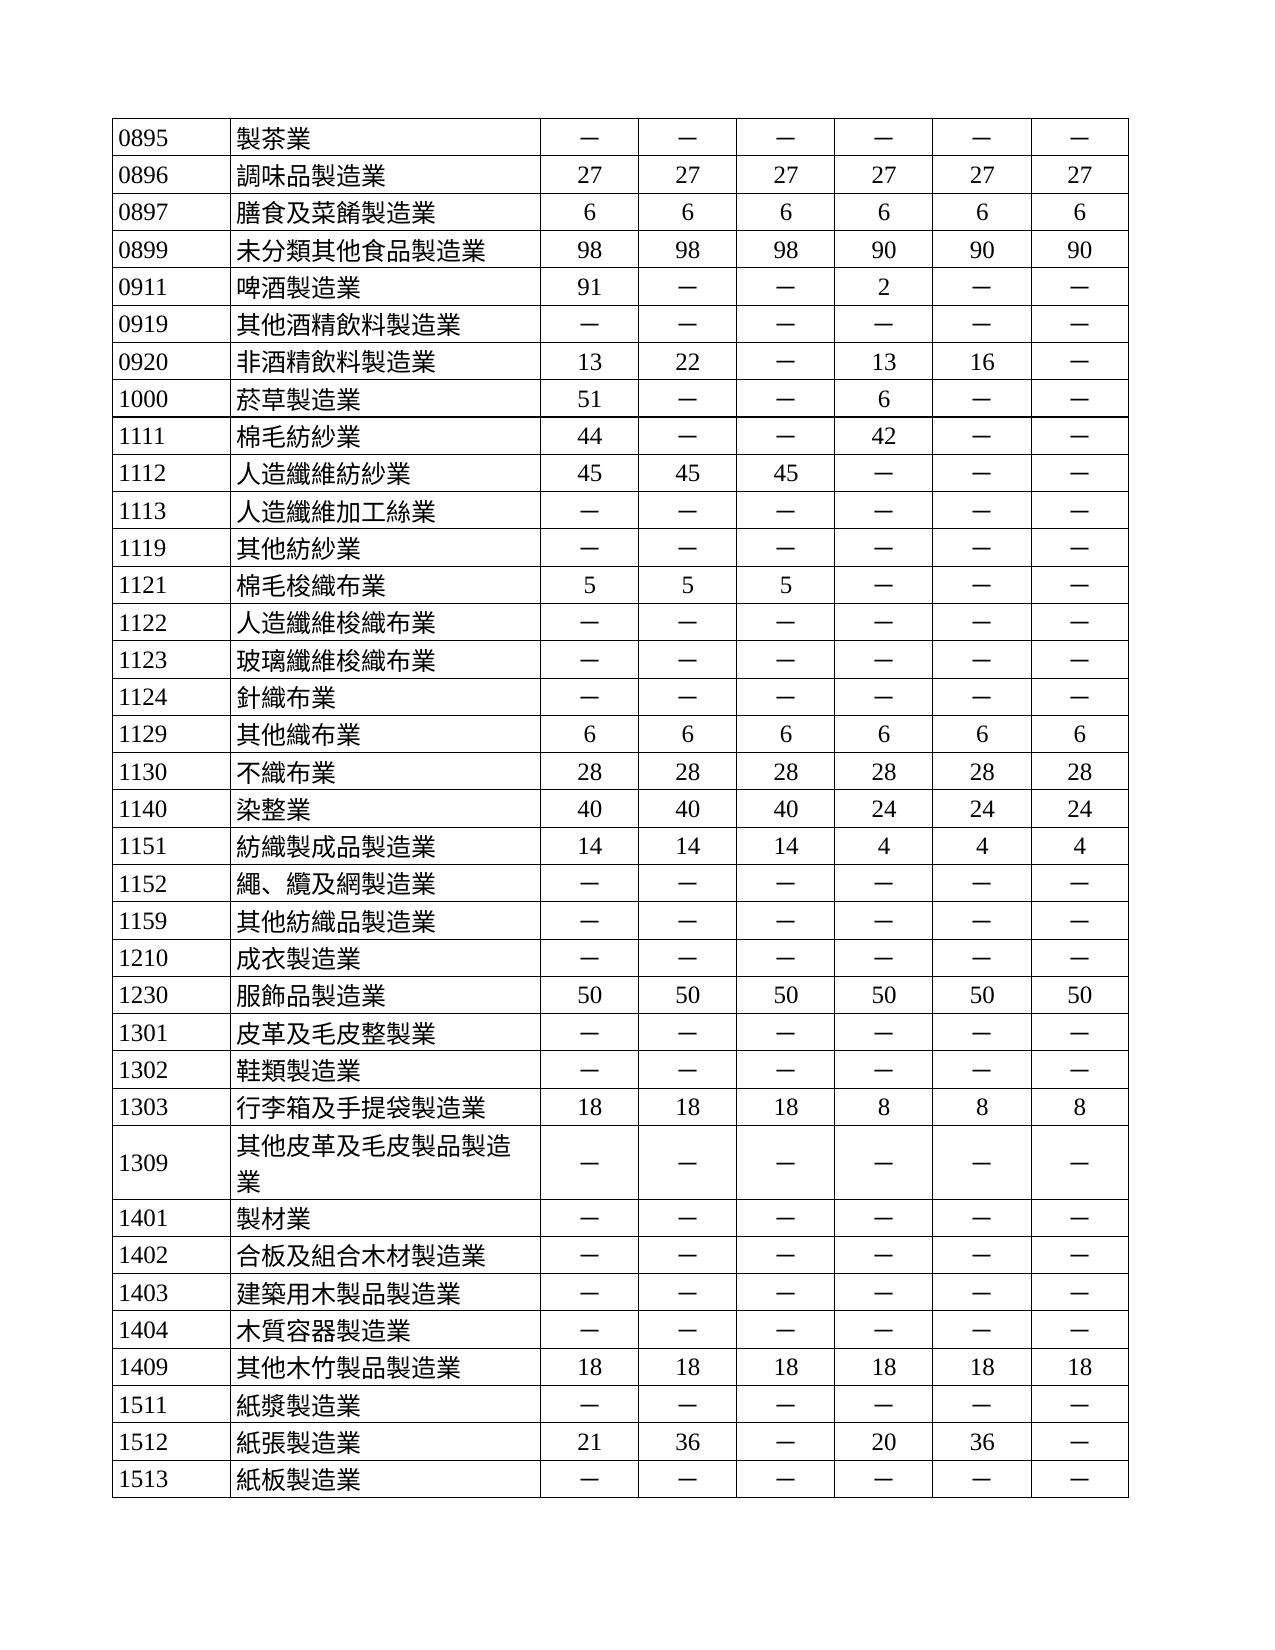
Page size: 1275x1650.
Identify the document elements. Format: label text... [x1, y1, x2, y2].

table_cell 紙張製造業 [231, 1423, 540, 1459]
table_cell － [933, 1051, 1031, 1088]
table_cell － [835, 567, 932, 603]
table_cell － [1032, 604, 1128, 640]
table_cell － [933, 1274, 1031, 1310]
table_cell － [1032, 1014, 1128, 1050]
table_cell － [541, 1386, 638, 1422]
table_cell － [541, 1200, 638, 1236]
table_cell 51 [541, 380, 638, 416]
table_cell 28 [639, 753, 736, 789]
table_cell － [933, 418, 1031, 454]
table_cell － [541, 1126, 638, 1198]
table_cell 1403 [113, 1274, 230, 1310]
table_cell － [541, 604, 638, 640]
table_cell 1129 [113, 716, 230, 752]
table_cell － [933, 604, 1031, 640]
table_cell 14 [737, 828, 834, 864]
table_cell 6 [639, 194, 736, 230]
table_cell 其他酒精飲料製造業 [231, 306, 540, 342]
table_cell 18 [639, 1089, 736, 1125]
table_cell 13 [541, 343, 638, 379]
table_cell － [639, 1274, 736, 1310]
table_cell － [639, 306, 736, 342]
table_cell 18 [933, 1349, 1031, 1385]
table_cell 人造纖維紡紗業 [231, 455, 540, 491]
table_cell － [1032, 418, 1128, 454]
table_cell 90 [1032, 231, 1128, 267]
table_cell － [835, 1461, 932, 1497]
table_cell － [541, 1274, 638, 1310]
table_cell － [541, 1237, 638, 1273]
table_cell － [933, 1126, 1031, 1198]
table_cell － [639, 1014, 736, 1050]
table_cell － [639, 641, 736, 677]
table_cell 14 [541, 828, 638, 864]
table_cell － [737, 1200, 834, 1236]
table_cell 紙板製造業 [231, 1461, 540, 1497]
table_cell － [835, 306, 932, 342]
table_cell － [541, 1014, 638, 1050]
table_cell － [639, 1461, 736, 1497]
table_cell 4 [933, 828, 1031, 864]
table_cell － [737, 1274, 834, 1310]
table_cell 16 [933, 343, 1031, 379]
table_cell 啤酒製造業 [231, 268, 540, 304]
table_cell － [639, 268, 736, 304]
table_cell － [1032, 119, 1128, 155]
table_cell 18 [737, 1089, 834, 1125]
table_cell 5 [737, 567, 834, 603]
table_cell － [933, 940, 1031, 976]
table_cell － [737, 902, 834, 938]
table_cell － [639, 1311, 736, 1348]
table_cell － [933, 119, 1031, 155]
table_cell 50 [835, 977, 932, 1013]
table_cell － [737, 679, 834, 715]
table_cell － [835, 865, 932, 901]
table_cell 1111 [113, 418, 230, 454]
table_cell 24 [933, 790, 1031, 827]
table_cell － [835, 1126, 932, 1198]
table_cell 1113 [113, 492, 230, 528]
table_cell 27 [541, 156, 638, 193]
table_cell 18 [639, 1349, 736, 1385]
table_cell － [933, 865, 1031, 901]
table_cell － [835, 1274, 932, 1310]
table_cell － [1032, 1311, 1128, 1348]
table_cell － [639, 1051, 736, 1088]
table_cell 行李箱及手提袋製造業 [231, 1089, 540, 1125]
table_cell － [835, 1200, 932, 1236]
table_cell － [933, 380, 1031, 416]
table_cell 1404 [113, 1311, 230, 1348]
table_cell 其他木竹製品製造業 [231, 1349, 540, 1385]
table_cell 28 [835, 753, 932, 789]
table_cell 1151 [113, 828, 230, 864]
table_cell 24 [835, 790, 932, 827]
table_cell － [541, 306, 638, 342]
table_cell － [541, 119, 638, 155]
table_cell 1511 [113, 1386, 230, 1422]
table_cell － [737, 1237, 834, 1273]
table_cell 18 [541, 1349, 638, 1385]
table_cell 0895 [113, 119, 230, 155]
table_cell － [1032, 380, 1128, 416]
table_cell 6 [835, 194, 932, 230]
table_cell 1122 [113, 604, 230, 640]
table_cell － [737, 1311, 834, 1348]
table_cell － [639, 380, 736, 416]
table_cell － [933, 1014, 1031, 1050]
table_cell 27 [1032, 156, 1128, 193]
table_cell 0919 [113, 306, 230, 342]
table_cell 針織布業 [231, 679, 540, 715]
table_cell 1112 [113, 455, 230, 491]
table_cell － [639, 604, 736, 640]
table_cell 40 [541, 790, 638, 827]
table_cell 其他皮革及毛皮製品製造業 [231, 1126, 540, 1198]
table_cell － [1032, 1423, 1128, 1459]
table_cell 皮革及毛皮整製業 [231, 1014, 540, 1050]
table_cell 其他紡織品製造業 [231, 902, 540, 938]
table_cell 6 [835, 380, 932, 416]
table_cell 1513 [113, 1461, 230, 1497]
table_cell 91 [541, 268, 638, 304]
table_cell 8 [835, 1089, 932, 1125]
table_cell － [835, 492, 932, 528]
table_cell 繩、纜及網製造業 [231, 865, 540, 901]
table_cell － [835, 940, 932, 976]
table_cell 40 [639, 790, 736, 827]
table_cell 90 [835, 231, 932, 267]
table_cell － [737, 1051, 834, 1088]
table_cell 建築用木製品製造業 [231, 1274, 540, 1310]
table_cell 28 [541, 753, 638, 789]
table_cell 6 [541, 194, 638, 230]
table_cell － [737, 1126, 834, 1198]
table_cell 不織布業 [231, 753, 540, 789]
table_cell 90 [933, 231, 1031, 267]
table_cell 製材業 [231, 1200, 540, 1236]
table_cell － [933, 679, 1031, 715]
table_cell 27 [639, 156, 736, 193]
table_cell 6 [639, 716, 736, 752]
table_cell － [933, 306, 1031, 342]
table_cell 8 [933, 1089, 1031, 1125]
table_cell 6 [737, 716, 834, 752]
table_cell － [933, 1200, 1031, 1236]
table_cell 45 [541, 455, 638, 491]
table_cell － [835, 641, 932, 677]
table_cell 1210 [113, 940, 230, 976]
table_cell 18 [835, 1349, 932, 1385]
table_cell － [541, 1051, 638, 1088]
table_cell － [639, 940, 736, 976]
table_cell 1409 [113, 1349, 230, 1385]
table_cell 1140 [113, 790, 230, 827]
table_cell － [933, 1386, 1031, 1422]
table_cell － [1032, 1200, 1128, 1236]
table_cell 24 [1032, 790, 1128, 827]
table_cell － [639, 529, 736, 566]
table_cell － [933, 492, 1031, 528]
table_cell － [639, 1386, 736, 1422]
table_cell － [1032, 306, 1128, 342]
table_cell － [639, 902, 736, 938]
table_cell 其他織布業 [231, 716, 540, 752]
table_cell － [933, 268, 1031, 304]
table_cell 45 [737, 455, 834, 491]
table_cell － [737, 1461, 834, 1497]
table_cell － [737, 380, 834, 416]
table_cell － [541, 641, 638, 677]
table_cell 1119 [113, 529, 230, 566]
table_cell 紡織製成品製造業 [231, 828, 540, 864]
table_cell － [541, 1311, 638, 1348]
table_cell 50 [541, 977, 638, 1013]
table_cell 1512 [113, 1423, 230, 1459]
table_cell － [737, 119, 834, 155]
table_cell 42 [835, 418, 932, 454]
table_cell 20 [835, 1423, 932, 1459]
table_cell 4 [1032, 828, 1128, 864]
table_cell 18 [737, 1349, 834, 1385]
table_cell 5 [541, 567, 638, 603]
table_cell 1130 [113, 753, 230, 789]
table_cell 0899 [113, 231, 230, 267]
table_cell － [541, 865, 638, 901]
table_cell 6 [737, 194, 834, 230]
table_cell 6 [933, 194, 1031, 230]
table_cell 非酒精飲料製造業 [231, 343, 540, 379]
table_cell － [933, 641, 1031, 677]
table_cell 28 [737, 753, 834, 789]
table_cell 1230 [113, 977, 230, 1013]
table_cell － [639, 418, 736, 454]
table_cell 44 [541, 418, 638, 454]
table_cell 1301 [113, 1014, 230, 1050]
table_cell 染整業 [231, 790, 540, 827]
table_cell － [737, 940, 834, 976]
table_cell 1123 [113, 641, 230, 677]
table_cell － [737, 529, 834, 566]
table_cell － [737, 1386, 834, 1422]
table_cell － [835, 1051, 932, 1088]
table_cell 膳食及菜餚製造業 [231, 194, 540, 230]
table_cell － [737, 641, 834, 677]
table_cell － [933, 1311, 1031, 1348]
table_cell 6 [933, 716, 1031, 752]
table_cell 36 [933, 1423, 1031, 1459]
table_cell 45 [639, 455, 736, 491]
table_cell － [933, 567, 1031, 603]
table_cell 未分類其他食品製造業 [231, 231, 540, 267]
table_cell 1000 [113, 380, 230, 416]
table_cell － [1032, 492, 1128, 528]
table_cell － [835, 1237, 932, 1273]
table_cell － [835, 529, 932, 566]
table_cell － [639, 865, 736, 901]
table_cell － [1032, 1274, 1128, 1310]
table_cell 0920 [113, 343, 230, 379]
table_cell 1159 [113, 902, 230, 938]
table_cell 27 [737, 156, 834, 193]
table_cell － [1032, 902, 1128, 938]
table_cell － [1032, 529, 1128, 566]
table_cell 5 [639, 567, 736, 603]
table_cell － [835, 604, 932, 640]
table_cell － [541, 1461, 638, 1497]
table_cell 36 [639, 1423, 736, 1459]
table_cell 1303 [113, 1089, 230, 1125]
table_cell 6 [541, 716, 638, 752]
table_cell 50 [737, 977, 834, 1013]
table_cell － [1032, 268, 1128, 304]
table_cell 28 [1032, 753, 1128, 789]
table_cell 0897 [113, 194, 230, 230]
table_cell － [541, 492, 638, 528]
table_cell － [1032, 1237, 1128, 1273]
table_cell － [541, 679, 638, 715]
table_cell 0896 [113, 156, 230, 193]
table_cell 成衣製造業 [231, 940, 540, 976]
table_cell 18 [541, 1089, 638, 1125]
table_cell － [1032, 641, 1128, 677]
table_cell 98 [639, 231, 736, 267]
table_cell － [933, 1237, 1031, 1273]
table_cell 18 [1032, 1349, 1128, 1385]
table_cell － [1032, 1051, 1128, 1088]
table_cell 4 [835, 828, 932, 864]
table_cell 0911 [113, 268, 230, 304]
table_cell 1401 [113, 1200, 230, 1236]
table_cell 玻璃纖維梭織布業 [231, 641, 540, 677]
table_cell 6 [1032, 716, 1128, 752]
table_cell 棉毛紡紗業 [231, 418, 540, 454]
table_cell － [835, 119, 932, 155]
table_cell － [933, 902, 1031, 938]
table_cell 服飾品製造業 [231, 977, 540, 1013]
table_cell 1402 [113, 1237, 230, 1273]
table_cell 6 [1032, 194, 1128, 230]
table_cell 40 [737, 790, 834, 827]
table_cell － [1032, 343, 1128, 379]
table_cell － [737, 865, 834, 901]
table_cell 木質容器製造業 [231, 1311, 540, 1348]
table_cell － [835, 1386, 932, 1422]
table_cell 1124 [113, 679, 230, 715]
table_cell 鞋類製造業 [231, 1051, 540, 1088]
table_cell － [541, 902, 638, 938]
table_cell － [835, 902, 932, 938]
table_cell － [639, 1126, 736, 1198]
table_cell － [639, 119, 736, 155]
table_cell 50 [1032, 977, 1128, 1013]
table_cell － [1032, 1461, 1128, 1497]
table_cell 棉毛梭織布業 [231, 567, 540, 603]
table_cell － [1032, 940, 1128, 976]
table_cell 27 [835, 156, 932, 193]
table_cell 1302 [113, 1051, 230, 1088]
table_cell 紙漿製造業 [231, 1386, 540, 1422]
table_cell 1309 [113, 1126, 230, 1198]
table_cell － [639, 679, 736, 715]
table_cell 調味品製造業 [231, 156, 540, 193]
table_cell 50 [639, 977, 736, 1013]
table_cell 14 [639, 828, 736, 864]
table_cell 人造纖維加工絲業 [231, 492, 540, 528]
table_cell － [933, 1461, 1031, 1497]
table_cell － [835, 679, 932, 715]
table_cell － [1032, 455, 1128, 491]
table_cell 合板及組合木材製造業 [231, 1237, 540, 1273]
table_cell － [1032, 679, 1128, 715]
table_cell 製茶業 [231, 119, 540, 155]
table_cell － [1032, 1386, 1128, 1422]
table_cell － [737, 306, 834, 342]
table_cell 13 [835, 343, 932, 379]
table_cell 27 [933, 156, 1031, 193]
table_cell 21 [541, 1423, 638, 1459]
table_cell 1152 [113, 865, 230, 901]
table_cell 6 [835, 716, 932, 752]
table_cell － [835, 455, 932, 491]
table_cell 98 [541, 231, 638, 267]
table_cell － [737, 418, 834, 454]
table_cell － [835, 1014, 932, 1050]
table_cell － [737, 1423, 834, 1459]
table_cell － [541, 529, 638, 566]
table_cell 98 [737, 231, 834, 267]
table_cell 人造纖維梭織布業 [231, 604, 540, 640]
table_cell 菸草製造業 [231, 380, 540, 416]
table_cell 50 [933, 977, 1031, 1013]
table_cell － [737, 492, 834, 528]
table_cell － [737, 343, 834, 379]
table_cell － [835, 1311, 932, 1348]
table_cell － [737, 604, 834, 640]
table_cell － [933, 455, 1031, 491]
table_cell 2 [835, 268, 932, 304]
table_cell － [1032, 567, 1128, 603]
table_cell － [1032, 865, 1128, 901]
table_cell － [541, 940, 638, 976]
table_cell － [737, 268, 834, 304]
table_cell 28 [933, 753, 1031, 789]
table_cell － [1032, 1126, 1128, 1198]
table_cell 其他紡紗業 [231, 529, 540, 566]
table_cell 1121 [113, 567, 230, 603]
table_cell 22 [639, 343, 736, 379]
table_cell － [933, 529, 1031, 566]
table_cell － [737, 1014, 834, 1050]
table_cell 8 [1032, 1089, 1128, 1125]
table_cell － [639, 1237, 736, 1273]
table_cell － [639, 492, 736, 528]
table_cell － [639, 1200, 736, 1236]
